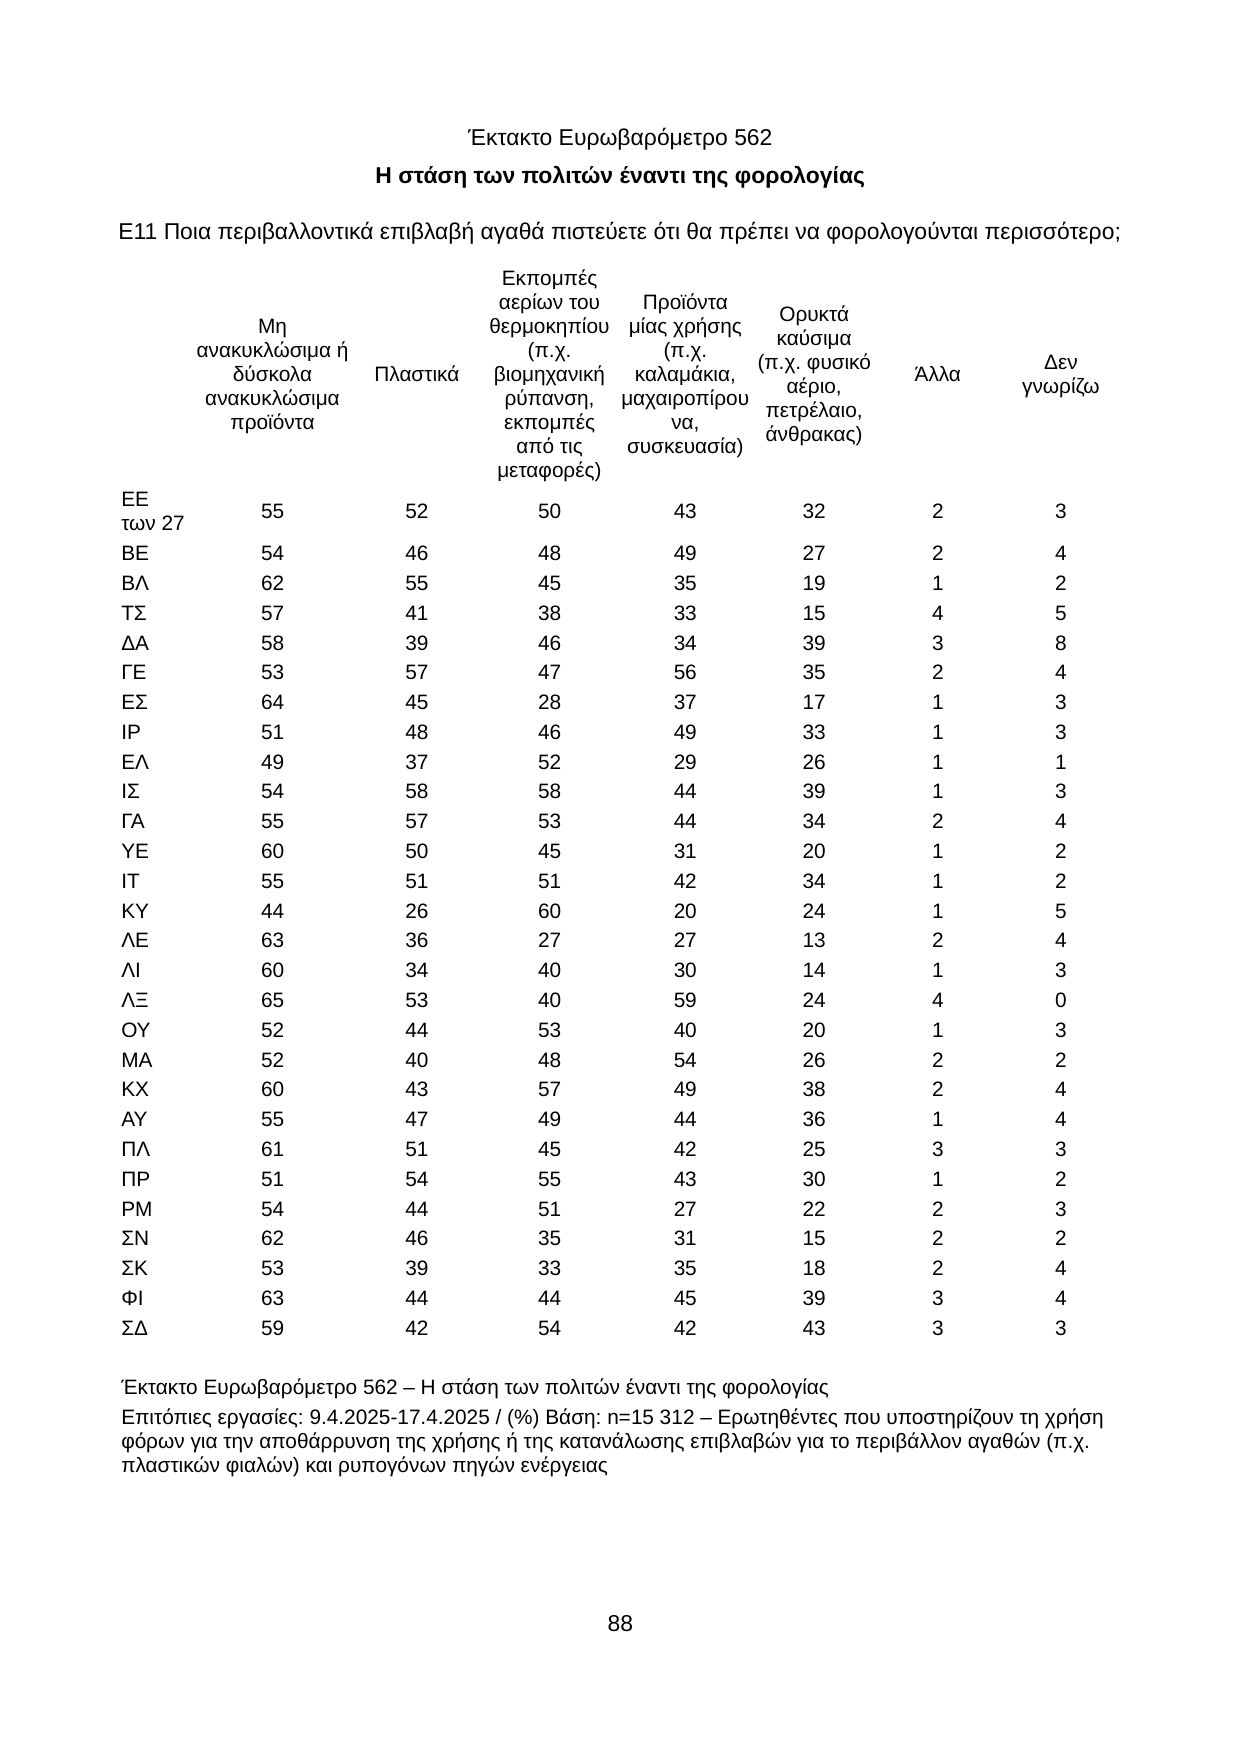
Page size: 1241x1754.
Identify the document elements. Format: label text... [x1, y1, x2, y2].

table_cell ΦΙ [118, 1283, 192, 1313]
table_cell 35 [752, 657, 876, 687]
table_cell 47 [481, 657, 618, 687]
table_cell 3 [999, 1313, 1122, 1342]
table_cell 3 [999, 717, 1122, 747]
table_cell 4 [999, 657, 1122, 687]
table_cell 33 [481, 1253, 618, 1283]
table_cell 3 [999, 1134, 1122, 1164]
table_cell 57 [353, 657, 481, 687]
table_cell 3 [876, 628, 999, 657]
table_cell 41 [353, 598, 481, 627]
table_cell 2 [999, 568, 1122, 598]
table_cell 55 [353, 568, 481, 598]
table_cell ΙΤ [118, 866, 192, 896]
table_header Δεν γνωρίζω [999, 263, 1122, 484]
table_cell 53 [481, 806, 618, 836]
table_cell 42 [618, 1313, 752, 1342]
table_cell 3 [999, 1015, 1122, 1044]
table_cell 52 [481, 747, 618, 776]
table_header [118, 263, 192, 484]
table_cell 27 [618, 1194, 752, 1223]
table_cell ΚΧ [118, 1074, 192, 1104]
table_cell 1 [876, 955, 999, 985]
table_cell 3 [876, 1313, 999, 1342]
table_cell 45 [481, 568, 618, 598]
table_cell 31 [618, 1223, 752, 1253]
table_cell 2 [876, 1253, 999, 1283]
table_cell 39 [752, 776, 876, 806]
table_cell 55 [192, 484, 353, 538]
table_cell [752, 1343, 876, 1372]
table_cell 46 [353, 538, 481, 568]
table_cell 43 [353, 1074, 481, 1104]
table_cell 62 [192, 1223, 353, 1253]
table_cell ΒΛ [118, 568, 192, 598]
table_cell 3 [876, 1134, 999, 1164]
table_cell 26 [752, 1045, 876, 1074]
table_cell ΣΚ [118, 1253, 192, 1283]
table_cell 64 [192, 687, 353, 717]
table_cell 49 [618, 538, 752, 568]
table_cell 51 [192, 1164, 353, 1193]
table_cell 58 [481, 776, 618, 806]
table_cell ΒΕ [118, 538, 192, 568]
table_cell 1 [876, 776, 999, 806]
table_cell 1 [876, 717, 999, 747]
table_cell 63 [192, 925, 353, 955]
table_cell 3 [999, 484, 1122, 538]
table_cell 55 [192, 866, 353, 896]
table_cell 56 [618, 657, 752, 687]
table_cell 17 [752, 687, 876, 717]
table_header Εκπομπές αερίων του θερμοκηπίου (π.χ. βιομηχανική ρύπανση, εκπομπές από τις μεταφορές) [481, 263, 618, 484]
table_cell ΙΡ [118, 717, 192, 747]
table_cell ΣΔ [118, 1313, 192, 1342]
table_cell ΛΕ [118, 925, 192, 955]
table_cell 48 [353, 717, 481, 747]
table_cell 22 [752, 1194, 876, 1223]
table_cell 34 [353, 955, 481, 985]
table_cell 30 [618, 955, 752, 985]
table_cell ΛΞ [118, 985, 192, 1015]
table_cell 57 [192, 598, 353, 627]
table_cell ΔΑ [118, 628, 192, 657]
table_cell 51 [481, 866, 618, 896]
table_cell 3 [876, 1283, 999, 1313]
table_cell [353, 1343, 481, 1372]
table_cell 44 [618, 806, 752, 836]
table_cell 4 [999, 1104, 1122, 1134]
table_cell 45 [481, 1134, 618, 1164]
table_cell 2 [876, 806, 999, 836]
table_cell 33 [618, 598, 752, 627]
table_cell 58 [192, 628, 353, 657]
table_cell 51 [192, 717, 353, 747]
table_cell 37 [353, 747, 481, 776]
table_cell 1 [876, 896, 999, 925]
table_cell 35 [481, 1223, 618, 1253]
table_cell 44 [353, 1015, 481, 1044]
table_cell 4 [876, 985, 999, 1015]
table_cell 40 [618, 1015, 752, 1044]
table_cell [118, 1343, 192, 1372]
table_cell 42 [618, 1134, 752, 1164]
table_cell 4 [999, 1253, 1122, 1283]
table_cell 3 [999, 955, 1122, 985]
table_cell 44 [618, 776, 752, 806]
table_cell 57 [353, 806, 481, 836]
table_cell 2 [999, 1045, 1122, 1074]
table_cell 1 [876, 1164, 999, 1193]
table_cell ΙΣ [118, 776, 192, 806]
table_cell 44 [618, 1104, 752, 1134]
table_cell 45 [481, 836, 618, 866]
table_cell 27 [752, 538, 876, 568]
table_cell ΑΥ [118, 1104, 192, 1134]
table_cell 35 [618, 568, 752, 598]
table_cell 4 [999, 538, 1122, 568]
table_cell 39 [353, 1253, 481, 1283]
table_cell 61 [192, 1134, 353, 1164]
table_cell ΥΕ [118, 836, 192, 866]
table_cell 46 [481, 628, 618, 657]
table_cell Επιτόπιες εργασίες: 9.4.2025-17.4.2025 / (%) Βάση: n=15 312 – Ερωτηθέντες που υποστηρίζουν τη χρήση φόρων για την αποθάρρυνση της χρήσης ή της κατανάλωσης επιβλαβών για το περιβάλλον αγαθών (π.χ. πλαστικών φιαλών) και ρυπογόνων πηγών ενέργειας [118, 1402, 1122, 1480]
table_cell 20 [752, 836, 876, 866]
table_cell 8 [999, 628, 1122, 657]
table_cell 14 [752, 955, 876, 985]
table_cell 2 [999, 866, 1122, 896]
table_cell Έκτακτο Ευρωβαρόμετρο 562 – Η στάση των πολιτών έναντι της φορολογίας [118, 1372, 1122, 1402]
table_cell 2 [876, 657, 999, 687]
table_cell 2 [876, 1223, 999, 1253]
table_cell 54 [192, 776, 353, 806]
table_cell ΚΥ [118, 896, 192, 925]
table_cell 39 [752, 1283, 876, 1313]
table_cell 63 [192, 1283, 353, 1313]
table_cell 25 [752, 1134, 876, 1164]
table_cell ΠΡ [118, 1164, 192, 1193]
table_cell 4 [999, 1283, 1122, 1313]
table_cell 3 [999, 687, 1122, 717]
table_cell 54 [192, 538, 353, 568]
table_cell 40 [481, 985, 618, 1015]
table_cell 39 [353, 628, 481, 657]
table_cell 24 [752, 985, 876, 1015]
table_cell 44 [481, 1283, 618, 1313]
table_cell 20 [618, 896, 752, 925]
text Ε11 Ποια περιβαλλοντικά επιβλαβή αγαθά πιστεύετε ότι θα πρέπει να φορολογούνται περισσότερο; [118, 218, 1122, 244]
table_cell 2 [876, 538, 999, 568]
table_cell [192, 1343, 353, 1372]
table_cell 39 [752, 628, 876, 657]
table_header Ορυκτά καύσιμα (π.χ. φυσικό αέριο, πετρέλαιο, άνθρακας) [752, 263, 876, 484]
table_cell 27 [618, 925, 752, 955]
table_cell 5 [999, 896, 1122, 925]
table_cell ΤΣ [118, 598, 192, 627]
table_cell 2 [876, 1045, 999, 1074]
table_cell 43 [618, 484, 752, 538]
table_cell 30 [752, 1164, 876, 1193]
table_cell 38 [481, 598, 618, 627]
table_cell 44 [192, 896, 353, 925]
table_cell 33 [752, 717, 876, 747]
table_cell 43 [618, 1164, 752, 1193]
table_cell 50 [481, 484, 618, 538]
table_header Άλλα [876, 263, 999, 484]
table_cell 1 [876, 747, 999, 776]
table_cell 38 [752, 1074, 876, 1104]
table_cell 4 [876, 598, 999, 627]
table_cell 52 [192, 1045, 353, 1074]
table_cell ΓΑ [118, 806, 192, 836]
table_cell 2 [999, 1164, 1122, 1193]
table_cell 60 [481, 896, 618, 925]
table_cell ΣΝ [118, 1223, 192, 1253]
table_cell 55 [192, 1104, 353, 1134]
table_cell 15 [752, 598, 876, 627]
table_cell 1 [876, 1015, 999, 1044]
table_cell 57 [481, 1074, 618, 1104]
table_cell 49 [192, 747, 353, 776]
table_cell 4 [999, 1074, 1122, 1104]
table_cell 52 [353, 484, 481, 538]
table_cell 60 [192, 836, 353, 866]
table_cell 58 [353, 776, 481, 806]
table_cell 26 [353, 896, 481, 925]
table_cell 53 [192, 1253, 353, 1283]
table_header Πλαστικά [353, 263, 481, 484]
table_cell 40 [353, 1045, 481, 1074]
table_cell 2 [876, 1074, 999, 1104]
table_cell 65 [192, 985, 353, 1015]
table_cell 20 [752, 1015, 876, 1044]
table_cell 54 [353, 1164, 481, 1193]
table_cell 44 [353, 1194, 481, 1223]
table_cell 55 [481, 1164, 618, 1193]
table_cell 54 [192, 1194, 353, 1223]
table_cell 46 [481, 717, 618, 747]
table_cell 34 [752, 866, 876, 896]
table_cell 52 [192, 1015, 353, 1044]
table_cell 54 [481, 1313, 618, 1342]
table_cell 36 [752, 1104, 876, 1134]
table_cell 51 [353, 866, 481, 896]
table_cell 32 [752, 484, 876, 538]
table_cell 1 [876, 687, 999, 717]
table_cell ΜΑ [118, 1045, 192, 1074]
table_cell [481, 1343, 618, 1372]
table_cell ΟΥ [118, 1015, 192, 1044]
table_cell 1 [876, 836, 999, 866]
table_cell 28 [481, 687, 618, 717]
table_cell 34 [752, 806, 876, 836]
table_cell 46 [353, 1223, 481, 1253]
table_cell ΕΣ [118, 687, 192, 717]
table_cell 35 [618, 1253, 752, 1283]
table_cell 13 [752, 925, 876, 955]
table_cell 44 [353, 1283, 481, 1313]
table_cell 49 [481, 1104, 618, 1134]
table_cell 53 [192, 657, 353, 687]
table_cell 51 [481, 1194, 618, 1223]
table_cell 50 [353, 836, 481, 866]
table_cell 2 [999, 1223, 1122, 1253]
table_cell 24 [752, 896, 876, 925]
table_cell 48 [481, 538, 618, 568]
table_cell 47 [353, 1104, 481, 1134]
table_cell 34 [618, 628, 752, 657]
table_cell 1 [999, 747, 1122, 776]
table_cell 53 [481, 1015, 618, 1044]
table_cell ΕΕ των 27 [118, 484, 192, 538]
table_cell 49 [618, 717, 752, 747]
table_cell 49 [618, 1074, 752, 1104]
table_cell 27 [481, 925, 618, 955]
table_cell 18 [752, 1253, 876, 1283]
table_cell 1 [876, 866, 999, 896]
table_cell 5 [999, 598, 1122, 627]
table_cell 42 [353, 1313, 481, 1342]
table_cell 4 [999, 925, 1122, 955]
table_cell 2 [876, 925, 999, 955]
table_cell 59 [618, 985, 752, 1015]
table_cell ΡΜ [118, 1194, 192, 1223]
table_cell [876, 1343, 999, 1372]
table_cell [618, 1343, 752, 1372]
table_cell 26 [752, 747, 876, 776]
table_cell 42 [618, 866, 752, 896]
table_cell 60 [192, 955, 353, 985]
table_cell 43 [752, 1313, 876, 1342]
table_cell 2 [999, 836, 1122, 866]
table_cell 3 [999, 776, 1122, 806]
table_cell 19 [752, 568, 876, 598]
table_cell 45 [618, 1283, 752, 1313]
table_cell 53 [353, 985, 481, 1015]
table_cell 1 [876, 1104, 999, 1134]
table_cell 3 [999, 1194, 1122, 1223]
table_cell 51 [353, 1134, 481, 1164]
table_cell [999, 1343, 1122, 1372]
table_cell ΛΙ [118, 955, 192, 985]
table_cell 31 [618, 836, 752, 866]
table_cell 1 [876, 568, 999, 598]
table_cell 4 [999, 806, 1122, 836]
table_cell 55 [192, 806, 353, 836]
table_cell 2 [876, 1194, 999, 1223]
table_header Προϊόντα μίας χρήσης (π.χ. καλαμάκια, μαχαιροπίρουνα, συσκευασία) [618, 263, 752, 484]
table_cell 2 [876, 484, 999, 538]
table_cell 29 [618, 747, 752, 776]
table_cell 59 [192, 1313, 353, 1342]
table_cell ΠΛ [118, 1134, 192, 1164]
table_cell 60 [192, 1074, 353, 1104]
table_cell 0 [999, 985, 1122, 1015]
table_cell 48 [481, 1045, 618, 1074]
table_cell 45 [353, 687, 481, 717]
table_cell 36 [353, 925, 481, 955]
table_cell ΕΛ [118, 747, 192, 776]
table_header Μη ανακυκλώσιμα ή δύσκολα ανακυκλώσιμα προϊόντα [192, 263, 353, 484]
table_cell 40 [481, 955, 618, 985]
table_cell 54 [618, 1045, 752, 1074]
table_cell 37 [618, 687, 752, 717]
table_cell 15 [752, 1223, 876, 1253]
table_cell ΓΕ [118, 657, 192, 687]
table_cell 62 [192, 568, 353, 598]
